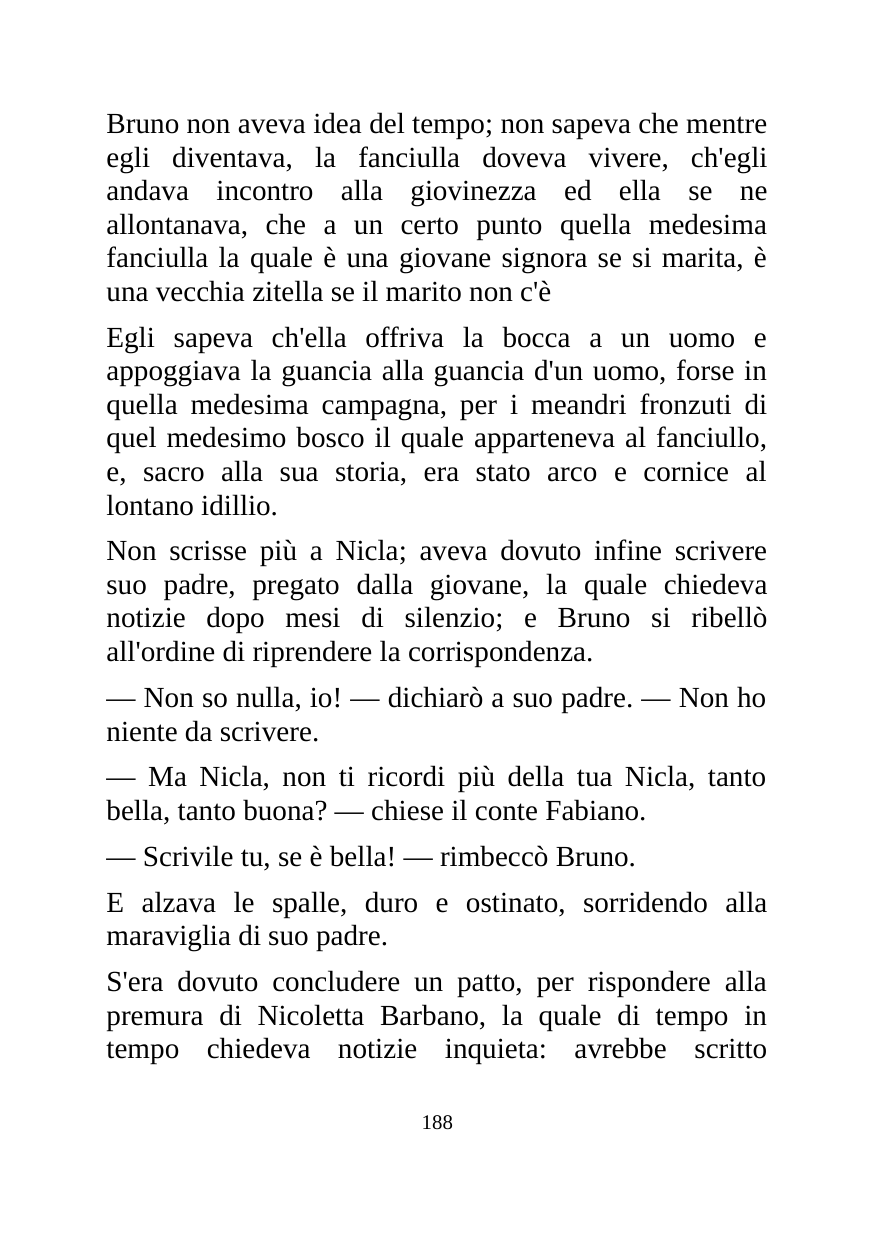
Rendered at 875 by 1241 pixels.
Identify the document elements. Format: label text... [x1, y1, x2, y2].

text S'era dovuto concludere un patto, per rispondere alla premura di Nicoletta Barbano, la quale di tempo in tempo chiedeva notizie inquieta: avrebbe scritto [106, 964, 768, 1065]
text Non scrisse più a Nicla; aveva dovuto infine scrivere suo padre, pregato dalla giovane, la quale chiedeva notizie dopo mesi di silenzio; e Bruno si ribellò all'ordine di riprendere la corrispondenza. [106, 533, 768, 668]
text E alzava le spalle, duro e ostinato, sorridendo alla maraviglia di suo padre. [106, 885, 768, 952]
text Bruno non aveva idea del tempo; non sapeva che mentre egli diventava, la fanciulla doveva vivere, ch'egli andava incontro alla giovinezza ed ella se ne allontanava, che a un certo punto quella medesima fanciulla la quale è una giovane signora se si marita, è una vecchia zitella se il marito non c'è [106, 106, 768, 307]
text — Non so nulla, io! — dichiarò a suo padre. — Non ho niente da scrivere. [106, 680, 768, 747]
text — Ma Nicla, non ti ricordi più della tua Nicla, tanto bella, tanto buona? — chiese il conte Fabiano. [106, 759, 768, 827]
text — Scrivile tu, se è bella! — rimbeccò Bruno. [106, 839, 768, 873]
text Egli sapeva ch'ella offriva la bocca a un uomo e appoggiava la guancia alla guancia d'un uomo, forse in quella medesima campagna, per i meandri fronzuti di quel medesimo bosco il quale apparteneva al fanciullo, e, sacro alla sua storia, era stato arco e cornice al lontano idillio. [106, 320, 768, 521]
